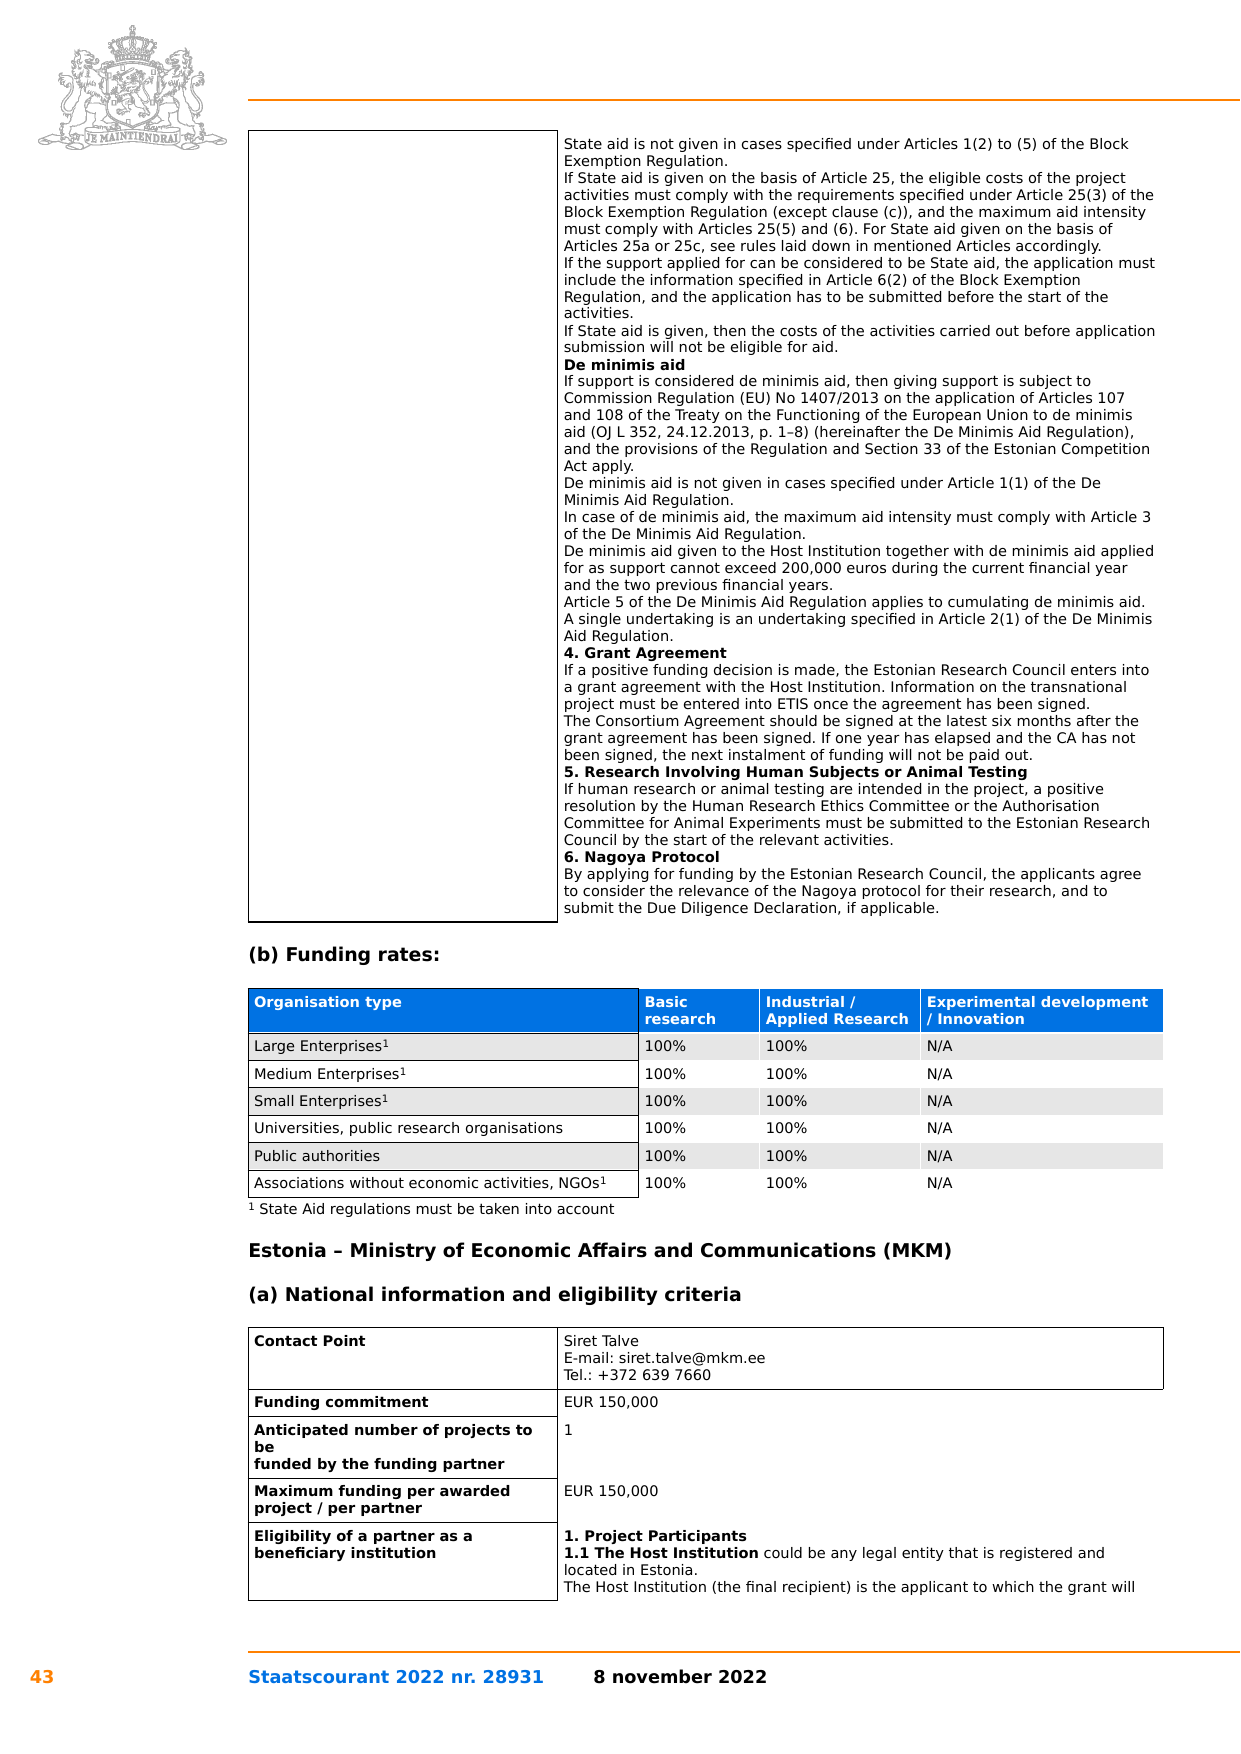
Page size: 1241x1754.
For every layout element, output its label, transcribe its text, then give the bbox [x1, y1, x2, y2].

table_cell 1. Project Participants 1.1 The Host Institution could be any legal entity that is registered and located in Estonia. The Host Institution (the final recipient) is the applicant to which the grant will [558, 1523, 1163, 1600]
table_cell Associations without economic activities, NGOs1 [249, 1171, 638, 1197]
table_cell 100% [760, 1088, 920, 1115]
table_cell EUR 150,000 [558, 1479, 1163, 1522]
table_cell EUR 150,000 [558, 1390, 1163, 1416]
table_cell N/A [921, 1061, 1163, 1087]
table_cell N/A [921, 1034, 1163, 1060]
table_cell [249, 131, 557, 921]
table_cell State aid is not given in cases specified under Articles 1(2) to (5) of the Block Exemption Regulation. If State aid is given on the basis of Article 25, the eligible costs of the project activities must comply with the requirements specified under Article 25(3) of the Block Exemption Regulation (except clause (c)), and the maximum aid intensity must comply with Articles 25(5) and (6). For State aid given on the basis of Articles 25a or 25c, see rules laid down in mentioned Articles accordingly. If the support applied for can be considered to be State aid, the application must include the information specified in Article 6(2) of the Block Exemption Regulation, and the application has to be submitted before the start of the activities. If State aid is given, then the costs of the activities carried out before application submission will not be eligible for aid. De minimis aid If support is considered de minimis aid, then giving support is subject to Commission Regulation (EU) No 1407/2013 on the application of Articles 107 and 108 of the Treaty on the Functioning of the European Union to de minimis aid (OJ L 352, 24.12.2013, p. 1–8) (hereinafter the De Minimis Aid Regulation), and the provisions of the Regulation and Section 33 of the Estonian Competition Act apply. De minimis aid is not given in cases specified under Article 1(1) of the De Minimis Aid Regulation. In case of de minimis aid, the maximum aid intensity must comply with Article 3 of the De Minimis Aid Regulation. De minimis aid given to the Host Institution together with de minimis aid applied for as support cannot exceed 200,000 euros during the current financial year and the two previous financial years. Article 5 of the De Minimis Aid Regulation applies to cumulating de minimis aid. A single undertaking is an undertaking specified in Article 2(1) of the De Minimis Aid Regulation. 4. Grant Agreement If a positive funding decision is made, the Estonian Research Council enters into a grant agreement with the Host Institution. Information on the transnational project must be entered into ETIS once the agreement has been signed. The Consortium Agreement should be signed at the latest six months after the grant agreement has been signed. If one year has elapsed and the CA has not been signed, the next instalment of funding will not be paid out. 5. Research Involving Human Subjects or Animal Testing If human research or animal testing are intended in the project, a positive resolution by the Human Research Ethics Committee or the Authorisation Committee for Animal Experiments must be submitted to the Estonian Research Council by the start of the relevant activities. 6. Nagoya Protocol By applying for funding by the Estonian Research Council, the applicants agree to consider the relevance of the Nagoya protocol for their research, and to submit the Due Diligence Declaration, if applicable. [558, 131, 1163, 921]
subtitle Estonia – Ministry of Economic Affairs and Communications (MKM) [248, 1239, 1163, 1262]
table_cell N/A [921, 1116, 1163, 1142]
table_cell Anticipated number of projects to be funded by the funding partner [249, 1417, 557, 1477]
table_cell Small Enterprises1 [249, 1088, 638, 1115]
table_cell N/A [921, 1088, 1163, 1115]
table_header Industrial / Applied Research [760, 989, 920, 1032]
table_cell N/A [921, 1143, 1163, 1169]
table_cell 100% [639, 1061, 759, 1087]
table_cell Public authorities [249, 1143, 638, 1169]
table_cell Maximum funding per awarded project / per partner [249, 1479, 557, 1522]
table_header Contact Point [249, 1328, 557, 1389]
table_cell 100% [760, 1171, 920, 1197]
text (a) National information and eligibility criteria [248, 1283, 1163, 1305]
table_cell 100% [639, 1088, 759, 1115]
table_header Siret Talve E-mail: siret.talve@mkm.ee Tel.: +372 639 7660 [558, 1328, 1163, 1389]
table_header Organisation type [249, 989, 638, 1032]
table_cell 1 [558, 1417, 1163, 1477]
table_header Experimental development / Innovation [921, 989, 1163, 1032]
table_header Basic research [639, 989, 759, 1032]
table_cell Funding commitment [249, 1390, 557, 1416]
table_cell 100% [639, 1143, 759, 1169]
picture [38, 25, 227, 150]
table_cell 100% [639, 1034, 759, 1060]
table_cell Universities, public research organisations [249, 1116, 638, 1142]
table_cell 1 State Aid regulations must be taken into account [248, 1198, 1163, 1218]
table_cell Eligibility of a partner as a beneficiary institution [249, 1523, 557, 1600]
table_cell 100% [760, 1061, 920, 1087]
table_cell Medium Enterprises1 [249, 1061, 638, 1087]
table_cell 100% [639, 1116, 759, 1142]
text (b) Funding rates: [248, 944, 1163, 966]
table_cell 100% [760, 1116, 920, 1142]
table_cell Large Enterprises1 [249, 1034, 638, 1060]
table_cell 100% [760, 1034, 920, 1060]
table_cell 100% [760, 1143, 920, 1169]
table_cell 100% [639, 1171, 759, 1197]
table_cell N/A [921, 1171, 1163, 1197]
